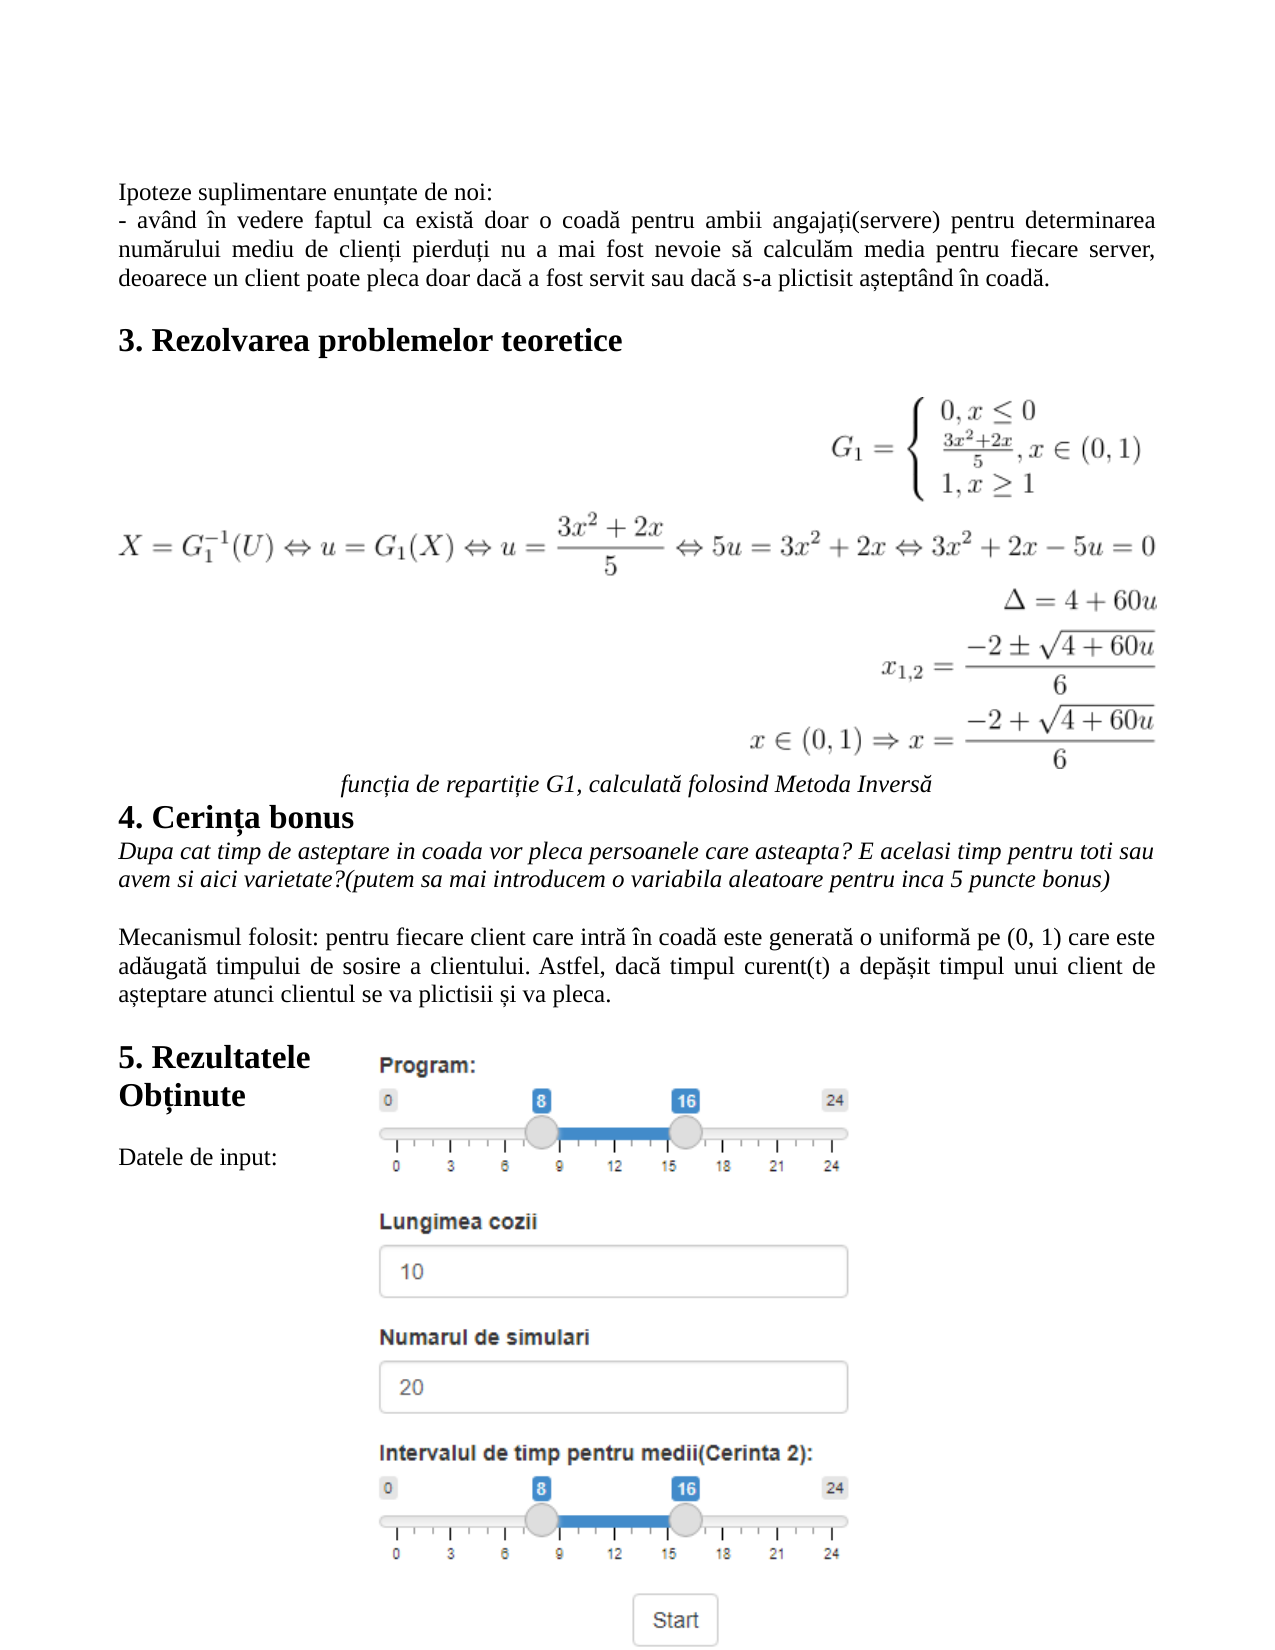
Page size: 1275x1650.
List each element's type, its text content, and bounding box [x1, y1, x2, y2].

text Ipoteze suplimentare enunțate de noi: [118, 177, 1157, 206]
text 3. Rezolvarea problemelor teoretice [118, 321, 1157, 359]
text [905, 1142, 1157, 1171]
text funcția de repartiție G1, calculată folosind Metoda Inversă [118, 769, 1157, 797]
text Datele de input: [118, 1142, 370, 1171]
picture [118, 397, 1157, 769]
picture [370, 1045, 905, 1650]
text Dupa cat timp de asteptare in coada vor pleca persoanele care asteapta? E acelasi timp pentru toti sau avem si aici varietate?(putem sa mai introducem o variabila aleatoare pentru inca 5 puncte bonus) [118, 836, 1157, 893]
text Mecanismul folosit: pentru fiecare client care intră în coadă este generată o uniformă pe (0, 1) care este adăugată timpului de sosire a clientului. Astfel, dacă timpul curent(t) a depășit timpul unui client de așteptare atunci clientul se va plictisii și va pleca. [118, 922, 1157, 1008]
text - având în vedere faptul ca există doar o coadă pentru ambii angajați(servere) pentru determinarea numărului mediu de clienți pierduți nu a mai fost nevoie să calculăm media pentru fiecare server, deoarece un client poate pleca doar dacă a fost servit sau dacă s-a plictisit așteptând în coadă. [118, 206, 1157, 292]
text 5. Rezultatele Obținute [118, 1037, 1157, 1114]
text 4. Cerința bonus [118, 797, 1157, 836]
